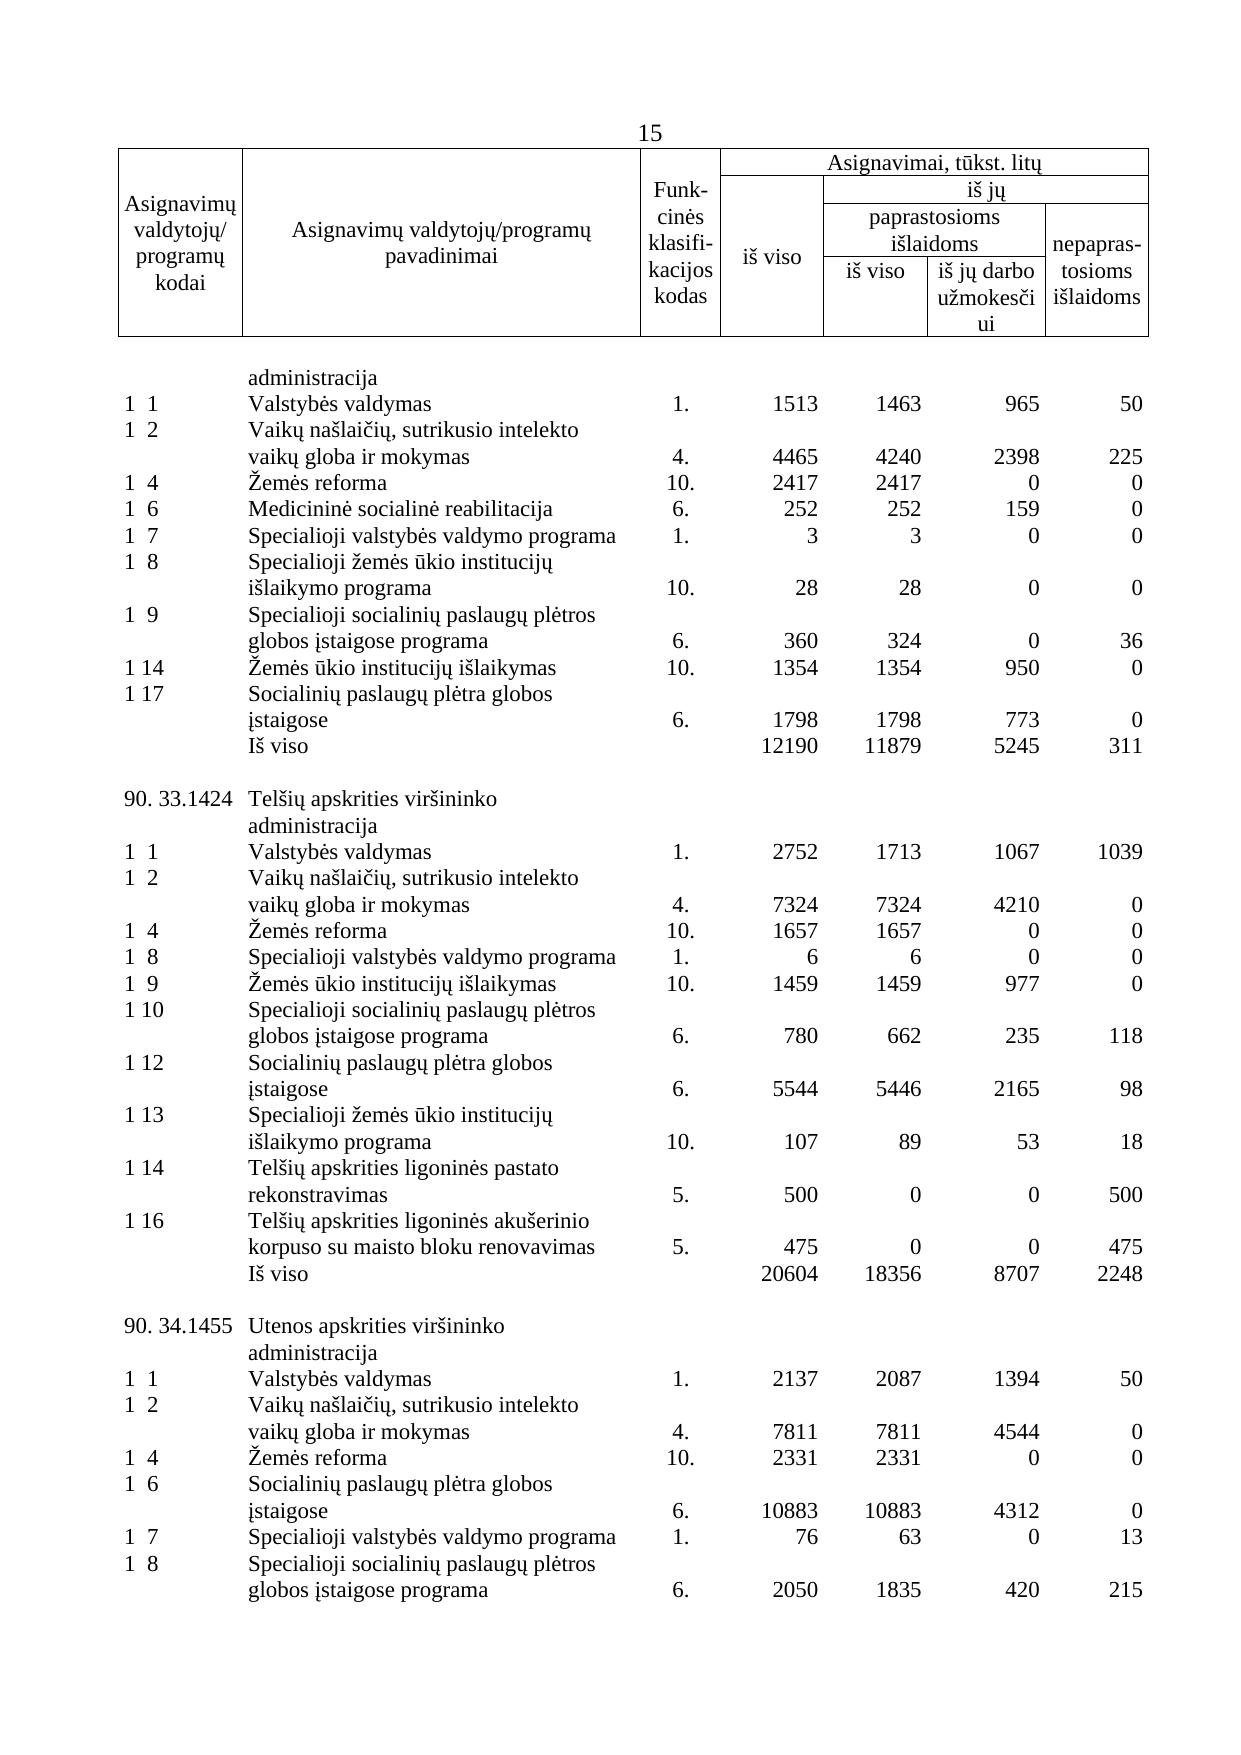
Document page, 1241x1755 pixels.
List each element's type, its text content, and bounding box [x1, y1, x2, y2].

table_cell 0 [927, 944, 1045, 970]
table_cell Vaikų našlaičių, sutrikusio intelekto [242, 864, 641, 891]
table_cell [824, 337, 927, 364]
table_cell 76 [720, 1523, 824, 1549]
table_cell 215 [1045, 1576, 1148, 1602]
table_cell 1657 [720, 917, 824, 943]
table_cell globos įstaigose programa [242, 627, 641, 653]
table_cell [927, 337, 1045, 364]
table_cell 18356 [824, 1260, 927, 1286]
table_cell 1039 [1045, 838, 1148, 864]
table_cell globos įstaigose programa [242, 1023, 641, 1049]
table_cell 1513 [720, 390, 824, 416]
table_cell globos įstaigose programa [242, 1576, 641, 1602]
table_cell [242, 759, 641, 785]
table_cell 2417 [824, 469, 927, 495]
table_cell 0 [1045, 706, 1148, 733]
table_cell 6 [720, 944, 824, 970]
table_cell [824, 601, 927, 627]
table_cell korpuso su maisto bloku renovavimas [242, 1233, 641, 1260]
table_cell 1798 [720, 706, 824, 733]
table_cell [927, 1049, 1045, 1075]
table_cell [641, 1339, 720, 1365]
table_cell [824, 1286, 927, 1312]
table_cell 12190 [720, 733, 824, 759]
table_cell Iš viso [242, 733, 641, 759]
table_cell 7811 [824, 1418, 927, 1444]
table_cell [927, 1286, 1045, 1312]
table_cell 1. [641, 522, 720, 548]
table_cell [1045, 1286, 1148, 1312]
table_cell [1045, 416, 1148, 443]
table_cell 4312 [927, 1497, 1045, 1523]
table_cell 1 14 [118, 654, 242, 680]
table_cell 18 [1045, 1128, 1148, 1154]
table_cell [824, 1339, 927, 1365]
table_cell [1045, 548, 1148, 574]
table_cell Telšių apskrities ligoninės akušerinio [242, 1207, 641, 1233]
table_cell [1045, 1471, 1148, 1497]
table_cell 1 4 [118, 469, 242, 495]
table_cell [927, 1313, 1045, 1339]
table_cell 773 [927, 706, 1045, 733]
table_cell [118, 1128, 242, 1154]
table_cell iš viso [721, 176, 823, 336]
table_cell Vaikų našlaičių, sutrikusio intelekto [242, 416, 641, 443]
table_cell vaikų globa ir mokymas [242, 443, 641, 469]
table_cell 1 13 [118, 1102, 242, 1128]
table_cell 977 [927, 970, 1045, 996]
table_cell 10. [641, 1128, 720, 1154]
table_cell paprastosioms išlaidoms [824, 204, 1045, 256]
table_cell 2050 [720, 1576, 824, 1602]
table_cell 1 10 [118, 996, 242, 1022]
table_cell [720, 416, 824, 443]
table_cell [927, 1550, 1045, 1576]
table_cell [720, 680, 824, 706]
table_cell 1394 [927, 1365, 1045, 1391]
table_cell [242, 1286, 641, 1312]
table_cell 10. [641, 575, 720, 601]
table_cell vaikų globa ir mokymas [242, 1418, 641, 1444]
table_cell vaikų globa ir mokymas [242, 891, 641, 917]
table_cell [720, 759, 824, 785]
table_cell Valstybės valdymas [242, 390, 641, 416]
table_cell iš jų [824, 176, 1148, 202]
table_cell įstaigose [242, 1075, 641, 1102]
table_cell [118, 337, 242, 364]
table_cell 1 14 [118, 1154, 242, 1181]
table_cell Socialinių paslaugų plėtra globos [242, 1471, 641, 1497]
table_cell 2165 [927, 1075, 1045, 1102]
table_cell 3 [824, 522, 927, 548]
table_cell 11879 [824, 733, 927, 759]
table_cell 5. [641, 1233, 720, 1260]
table_cell [641, 601, 720, 627]
table_cell [118, 1497, 242, 1523]
table_cell 1 8 [118, 1550, 242, 1576]
table_cell [1045, 1313, 1148, 1339]
table_cell [641, 733, 720, 759]
table_cell 324 [824, 627, 927, 653]
table_cell įstaigose [242, 1497, 641, 1523]
table_cell 0 [1045, 522, 1148, 548]
table_cell 8707 [927, 1260, 1045, 1286]
table_cell Žemės ūkio institucijų išlaikymas [242, 654, 641, 680]
table_cell 1354 [824, 654, 927, 680]
table_cell [641, 1471, 720, 1497]
table_cell [1045, 759, 1148, 785]
table_cell 5. [641, 1181, 720, 1207]
table_cell 159 [927, 495, 1045, 522]
table_cell 1. [641, 1365, 720, 1391]
table_cell 10. [641, 654, 720, 680]
table_cell Specialioji žemės ūkio institucijų [242, 548, 641, 574]
table_cell 1354 [720, 654, 824, 680]
table_cell [824, 996, 927, 1022]
table_cell 1835 [824, 1576, 927, 1602]
table_cell 0 [1045, 495, 1148, 522]
table_cell [824, 548, 927, 574]
table_header Asignavimų valdytojų/programų pavadinimai [243, 149, 640, 336]
table_cell Specialioji valstybės valdymo programa [242, 522, 641, 548]
table_cell [641, 1207, 720, 1233]
table_header Asignavimai, tūkst. litų [721, 149, 1148, 175]
table_cell [824, 680, 927, 706]
table_cell [824, 864, 927, 891]
table_cell [1045, 1154, 1148, 1181]
table_cell 13 [1045, 1523, 1148, 1549]
table_cell Telšių apskrities viršininko [242, 785, 641, 812]
table_cell 0 [927, 1233, 1045, 1260]
table_cell [824, 1049, 927, 1075]
table_cell Utenos apskrities viršininko [242, 1313, 641, 1339]
table_cell [641, 1049, 720, 1075]
table_cell 0 [927, 1181, 1045, 1207]
table_cell [118, 1023, 242, 1049]
table_cell 10. [641, 469, 720, 495]
table_cell 10883 [720, 1497, 824, 1523]
table_cell [927, 1154, 1045, 1181]
table_cell 10883 [824, 1497, 927, 1523]
table_cell 7811 [720, 1418, 824, 1444]
table_cell 0 [1045, 1444, 1148, 1471]
table_cell administracija [242, 812, 641, 838]
table_cell [927, 785, 1045, 812]
table_cell [641, 1102, 720, 1128]
table_cell 50 [1045, 390, 1148, 416]
table_cell 4240 [824, 443, 927, 469]
table_cell 6. [641, 1576, 720, 1602]
table_cell 28 [824, 575, 927, 601]
table_cell Žemės reforma [242, 917, 641, 943]
table_cell [118, 1576, 242, 1602]
table_cell 63 [824, 1523, 927, 1549]
table_cell 50 [1045, 1365, 1148, 1391]
table_cell 1459 [824, 970, 927, 996]
table_cell 0 [1045, 1418, 1148, 1444]
table_cell [720, 1471, 824, 1497]
table_cell įstaigose [242, 706, 641, 733]
table_cell [824, 416, 927, 443]
table_cell 500 [1045, 1181, 1148, 1207]
table_cell 0 [927, 522, 1045, 548]
table_cell [927, 1207, 1045, 1233]
table_cell 0 [927, 575, 1045, 601]
table_cell 0 [1045, 944, 1148, 970]
table_cell [118, 1339, 242, 1365]
table_cell [927, 548, 1045, 574]
table_cell [824, 1102, 927, 1128]
table_cell 1798 [824, 706, 927, 733]
table_cell 10. [641, 917, 720, 943]
table_cell Specialioji valstybės valdymo programa [242, 944, 641, 970]
table_cell [641, 1550, 720, 1576]
table_cell 1 7 [118, 1523, 242, 1549]
table_cell [118, 812, 242, 838]
table_cell [118, 759, 242, 785]
table_cell [641, 864, 720, 891]
table_cell Medicininė socialinė reabilitacija [242, 495, 641, 522]
table_cell [118, 706, 242, 733]
table_cell administracija [242, 364, 641, 390]
table_cell 0 [1045, 575, 1148, 601]
table_cell [118, 1260, 242, 1286]
table_cell [927, 812, 1045, 838]
table_cell 0 [1045, 1497, 1148, 1523]
table_cell 6. [641, 1075, 720, 1102]
table_cell 3 [720, 522, 824, 548]
table_cell 1. [641, 390, 720, 416]
table_cell [1045, 364, 1148, 390]
table_cell Socialinių paslaugų plėtra globos [242, 1049, 641, 1075]
table_cell [641, 548, 720, 574]
table_cell [1045, 996, 1148, 1022]
table_cell 0 [927, 469, 1045, 495]
table_cell [720, 1154, 824, 1181]
table_cell [1045, 680, 1148, 706]
table_cell 2752 [720, 838, 824, 864]
table_cell 780 [720, 1023, 824, 1049]
table_cell [824, 1391, 927, 1418]
table_cell 475 [1045, 1233, 1148, 1260]
table_cell Socialinių paslaugų plėtra globos [242, 680, 641, 706]
table_cell [927, 416, 1045, 443]
table_cell 1 9 [118, 970, 242, 996]
table_cell 0 [1045, 970, 1148, 996]
table_cell [720, 1102, 824, 1128]
table_cell [641, 1286, 720, 1312]
table_cell 0 [927, 1444, 1045, 1471]
table_cell [927, 680, 1045, 706]
table_cell [927, 601, 1045, 627]
table_cell [641, 1313, 720, 1339]
table_cell 0 [927, 627, 1045, 653]
table_cell administracija [242, 1339, 641, 1365]
table_cell [118, 1418, 242, 1444]
table_cell 225 [1045, 443, 1148, 469]
table_header Asignavimų valdytojų/ programų kodai [119, 149, 242, 336]
table_cell 1 4 [118, 1444, 242, 1471]
table_cell 2331 [824, 1444, 927, 1471]
table_cell [1045, 601, 1148, 627]
table_cell 10. [641, 1444, 720, 1471]
table_cell [641, 996, 720, 1022]
table_cell Žemės reforma [242, 469, 641, 495]
table_cell 20604 [720, 1260, 824, 1286]
table_cell rekonstravimas [242, 1181, 641, 1207]
table_cell 420 [927, 1576, 1045, 1602]
table_cell [641, 759, 720, 785]
table_cell [824, 785, 927, 812]
table_cell [1045, 785, 1148, 812]
table_cell 2137 [720, 1365, 824, 1391]
table_cell [118, 1181, 242, 1207]
table_cell 107 [720, 1128, 824, 1154]
table_cell 4. [641, 443, 720, 469]
table_cell 6. [641, 1023, 720, 1049]
table_cell 89 [824, 1128, 927, 1154]
table_cell 4. [641, 891, 720, 917]
table_cell 5446 [824, 1075, 927, 1102]
table_cell [720, 1391, 824, 1418]
table_cell 2417 [720, 469, 824, 495]
table_cell 2087 [824, 1365, 927, 1391]
table_cell Specialioji socialinių paslaugų plėtros [242, 601, 641, 627]
table_cell [118, 443, 242, 469]
table_cell 1 12 [118, 1049, 242, 1075]
table_cell 90. 33.1424 [118, 785, 242, 812]
table_cell [118, 1233, 242, 1260]
table_cell nepapras-tosioms išlaidoms [1046, 204, 1148, 336]
table_cell 0 [824, 1233, 927, 1260]
table_cell [824, 759, 927, 785]
table_cell 1 6 [118, 495, 242, 522]
table_cell 1 9 [118, 601, 242, 627]
table_cell 1 1 [118, 1365, 242, 1391]
table_cell 6. [641, 1497, 720, 1523]
table_cell [641, 785, 720, 812]
table_cell 0 [927, 917, 1045, 943]
table_cell [927, 1391, 1045, 1418]
table_cell 6. [641, 706, 720, 733]
table_cell Žemės ūkio institucijų išlaikymas [242, 970, 641, 996]
table_cell 98 [1045, 1075, 1148, 1102]
table_cell [927, 996, 1045, 1022]
table_cell 1 2 [118, 416, 242, 443]
table_cell [824, 812, 927, 838]
table_cell [118, 1286, 242, 1312]
table_cell [927, 1339, 1045, 1365]
table_cell [641, 1260, 720, 1286]
table_cell [720, 785, 824, 812]
table_cell [1045, 1049, 1148, 1075]
table_cell 1459 [720, 970, 824, 996]
table_cell 1. [641, 944, 720, 970]
table_cell 36 [1045, 627, 1148, 653]
table_cell 4465 [720, 443, 824, 469]
table_cell 0 [927, 1523, 1045, 1549]
table_cell 6 [824, 944, 927, 970]
table_cell [720, 812, 824, 838]
table_cell [1045, 337, 1148, 364]
table_cell 28 [720, 575, 824, 601]
table_cell 1713 [824, 838, 927, 864]
table_cell [824, 1154, 927, 1181]
table_cell [641, 416, 720, 443]
table_cell 0 [824, 1181, 927, 1207]
table_cell [1045, 864, 1148, 891]
table_cell 1. [641, 838, 720, 864]
table_cell [641, 680, 720, 706]
table_cell 10. [641, 970, 720, 996]
table_cell išlaikymo programa [242, 1128, 641, 1154]
table_cell Telšių apskrities ligoninės pastato [242, 1154, 641, 1181]
table_cell [927, 759, 1045, 785]
table_cell 311 [1045, 733, 1148, 759]
table_cell [1045, 1207, 1148, 1233]
table_cell [720, 1049, 824, 1075]
table_cell [118, 1075, 242, 1102]
table_cell Iš viso [242, 1260, 641, 1286]
table_cell 1 17 [118, 680, 242, 706]
table_cell [824, 364, 927, 390]
table_cell [720, 864, 824, 891]
table_cell 1 8 [118, 548, 242, 574]
table_cell 1 2 [118, 864, 242, 891]
table_cell [824, 1313, 927, 1339]
table_cell [720, 601, 824, 627]
table_cell 1 1 [118, 838, 242, 864]
table_cell 7324 [720, 891, 824, 917]
table_cell [927, 864, 1045, 891]
table_cell 1. [641, 1523, 720, 1549]
table_cell 950 [927, 654, 1045, 680]
table_cell [118, 891, 242, 917]
table_cell [118, 627, 242, 653]
table_cell 4210 [927, 891, 1045, 917]
table_cell Žemės reforma [242, 1444, 641, 1471]
table_cell 1463 [824, 390, 927, 416]
table_cell 1 7 [118, 522, 242, 548]
table_cell 90. 34.1455 [118, 1313, 242, 1339]
table_cell [118, 364, 242, 390]
table_cell 1657 [824, 917, 927, 943]
table_cell 475 [720, 1233, 824, 1260]
table_cell [242, 337, 641, 364]
table_cell 0 [1045, 469, 1148, 495]
table_cell 1 4 [118, 917, 242, 943]
table_cell 118 [1045, 1023, 1148, 1049]
table_cell Specialioji žemės ūkio institucijų [242, 1102, 641, 1128]
table_cell 252 [720, 495, 824, 522]
table_cell [1045, 1391, 1148, 1418]
table_cell [641, 1391, 720, 1418]
table_cell 0 [1045, 891, 1148, 917]
table_cell 1 6 [118, 1471, 242, 1497]
table_cell [1045, 1550, 1148, 1576]
table_cell 1 2 [118, 1391, 242, 1418]
table_cell Valstybės valdymas [242, 1365, 641, 1391]
table_cell 2398 [927, 443, 1045, 469]
table_cell Specialioji valstybės valdymo programa [242, 1523, 641, 1549]
table_cell [720, 1286, 824, 1312]
table_cell [1045, 1102, 1148, 1128]
table_cell 1 1 [118, 390, 242, 416]
table_cell [927, 1471, 1045, 1497]
table_cell 2331 [720, 1444, 824, 1471]
table_cell iš viso [824, 257, 927, 336]
table_cell [927, 364, 1045, 390]
table_cell 7324 [824, 891, 927, 917]
table_cell 1 8 [118, 944, 242, 970]
table_cell [824, 1207, 927, 1233]
table_cell [720, 1339, 824, 1365]
table_cell [1045, 812, 1148, 838]
table_cell [927, 1102, 1045, 1128]
table_cell [824, 1471, 927, 1497]
table_cell 965 [927, 390, 1045, 416]
table_cell iš jų darbo užmokesčiui [928, 257, 1045, 336]
table_cell Specialioji socialinių paslaugų plėtros [242, 1550, 641, 1576]
table_cell 500 [720, 1181, 824, 1207]
table_cell [720, 1207, 824, 1233]
table_cell 6. [641, 495, 720, 522]
table_cell [720, 1313, 824, 1339]
table_cell 235 [927, 1023, 1045, 1049]
table_cell 0 [1045, 654, 1148, 680]
table_cell [1045, 1339, 1148, 1365]
table_cell Specialioji socialinių paslaugų plėtros [242, 996, 641, 1022]
table_cell 2248 [1045, 1260, 1148, 1286]
table_cell [720, 337, 824, 364]
table_cell [720, 548, 824, 574]
table_cell Vaikų našlaičių, sutrikusio intelekto [242, 1391, 641, 1418]
table_cell 4544 [927, 1418, 1045, 1444]
table_cell [720, 996, 824, 1022]
table_cell 53 [927, 1128, 1045, 1154]
table_cell 1 16 [118, 1207, 242, 1233]
table_cell 4. [641, 1418, 720, 1444]
table_cell 1067 [927, 838, 1045, 864]
table_cell 360 [720, 627, 824, 653]
table_cell 0 [1045, 917, 1148, 943]
table_cell 5544 [720, 1075, 824, 1102]
table_cell [720, 364, 824, 390]
table_cell 6. [641, 627, 720, 653]
table_cell [641, 364, 720, 390]
table_cell 252 [824, 495, 927, 522]
table_cell 662 [824, 1023, 927, 1049]
table_cell [824, 1550, 927, 1576]
table_cell [641, 337, 720, 364]
table_header Funk-cinės klasifi-kacijos kodas [641, 149, 720, 336]
table_cell [641, 1154, 720, 1181]
table_cell Valstybės valdymas [242, 838, 641, 864]
table_cell [720, 1550, 824, 1576]
table_cell [641, 812, 720, 838]
table_cell 5245 [927, 733, 1045, 759]
table_cell išlaikymo programa [242, 575, 641, 601]
table_cell [118, 733, 242, 759]
table_cell [118, 575, 242, 601]
